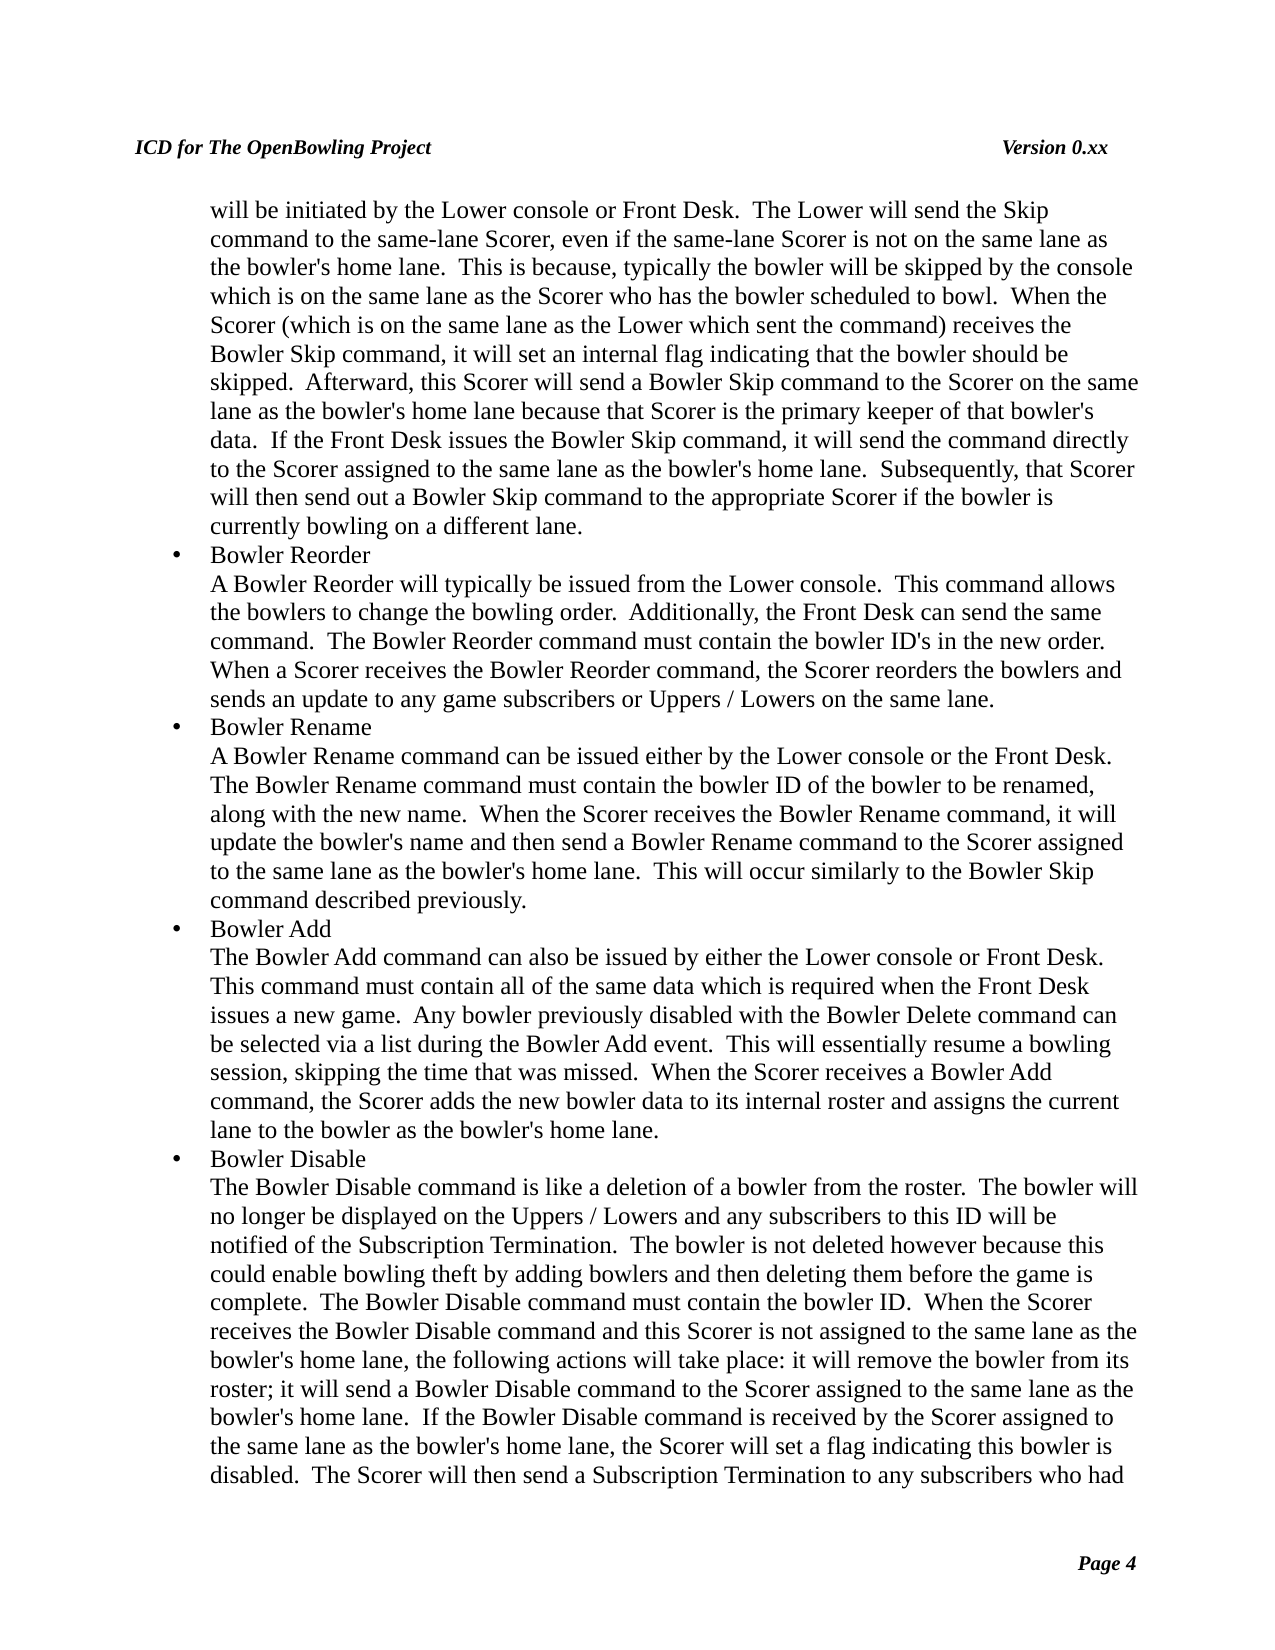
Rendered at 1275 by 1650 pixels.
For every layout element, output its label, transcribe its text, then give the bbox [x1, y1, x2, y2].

list will be initiated by the Lower console or Front Desk. The Lower will send the Skip command to the same-lane Scorer, even if the same-lane Scorer is not on the same lane as the bowler's home lane. This is because, typically the bowler will be skipped by the console which is on the same lane as the Scorer who has the bowler scheduled to bowl. When the Scorer (which is on the same lane as the Lower which sent the command) receives the Bowler Skip command, it will set an internal flag indicating that the bowler should be skipped. Afterward, this Scorer will send a Bowler Skip command to the Scorer on the same lane as the bowler's home lane because that Scorer is the primary keeper of that bowler's data. If the Front Desk issues the Bowler Skip command, it will send the command directly to the Scorer assigned to the same lane as the bowler's home lane. Subsequently, that Scorer will then send out a Bowler Skip command to the appropriate Scorer if the bowler is currently bowling on a different lane. [172, 195, 1140, 540]
list Bowler Rename A Bowler Rename command can be issued either by the Lower console or the Front Desk. The Bowler Rename command must contain the bowler ID of the bowler to be renamed, along with the new name. When the Scorer receives the Bowler Rename command, it will update the bowler's name and then send a Bowler Rename command to the Scorer assigned to the same lane as the bowler's home lane. This will occur similarly to the Bowler Skip command described previously. [172, 712, 1140, 914]
list Bowler Reorder A Bowler Reorder will typically be issued from the Lower console. This command allows the bowlers to change the bowling order. Additionally, the Front Desk can send the same command. The Bowler Reorder command must contain the bowler ID's in the new order. When a Scorer receives the Bowler Reorder command, the Scorer reorders the bowlers and sends an update to any game subscribers or Uppers / Lowers on the same lane. [172, 540, 1140, 712]
list Bowler Disable The Bowler Disable command is like a deletion of a bowler from the roster. The bowler will no longer be displayed on the Uppers / Lowers and any subscribers to this ID will be notified of the Subscription Termination. The bowler is not deleted however because this could enable bowling theft by adding bowlers and then deleting them before the game is complete. The Bowler Disable command must contain the bowler ID. When the Scorer receives the Bowler Disable command and this Scorer is not assigned to the same lane as the bowler's home lane, the following actions will take place: it will remove the bowler from its roster; it will send a Bowler Disable command to the Scorer assigned to the same lane as the bowler's home lane. If the Bowler Disable command is received by the Scorer assigned to the same lane as the bowler's home lane, the Scorer will set a flag indicating this bowler is disabled. The Scorer will then send a Subscription Termination to any subscribers who had [172, 1144, 1140, 1489]
list Bowler Add The Bowler Add command can also be issued by either the Lower console or Front Desk. This command must contain all of the same data which is required when the Front Desk issues a new game. Any bowler previously disabled with the Bowler Delete command can be selected via a list during the Bowler Add event. This will essentially resume a bowling session, skipping the time that was missed. When the Scorer receives a Bowler Add command, the Scorer adds the new bowler data to its internal roster and assigns the current lane to the bowler as the bowler's home lane. [172, 914, 1140, 1144]
